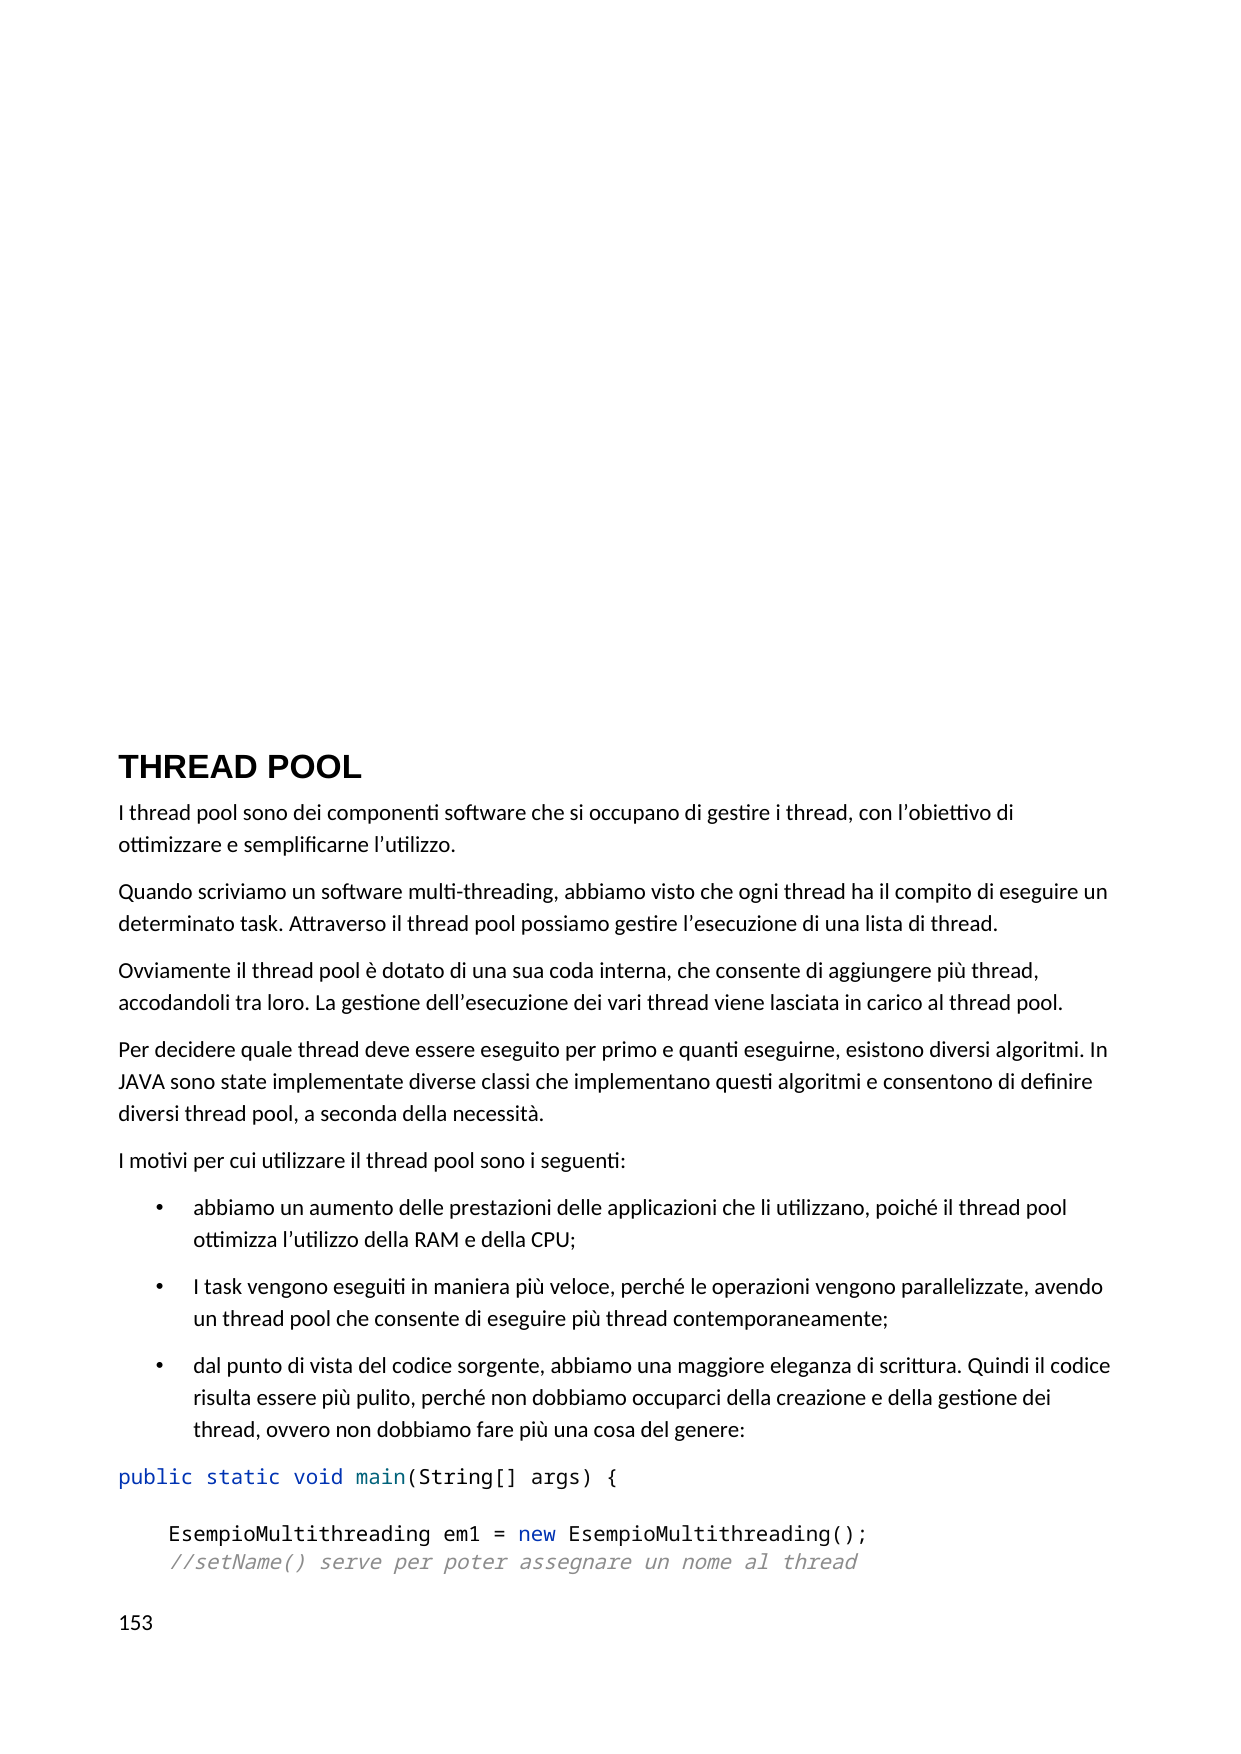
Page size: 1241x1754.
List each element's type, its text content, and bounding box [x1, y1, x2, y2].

text Quando scriviamo un software multi-threading, abbiamo visto che ogni thread ha il compito di eseguire un determinato task. Attraverso il thread pool possiamo gestire l’esecuzione di una lista di thread. [118, 877, 1122, 937]
text public static void main(String[] args) { EsempioMultithreading em1 = new EsempioMultithreading(); //setName() serve per poter assegnare un nome al thread [118, 1462, 1122, 1576]
list I task vengono eseguiti in maniera più veloce, perché le operazioni vengono parallelizzate, avendo un thread pool che consente di eseguire più thread contemporaneamente; [156, 1272, 1122, 1332]
text Ovviamente il thread pool è dotato di una sua coda interna, che consente di aggiungere più thread, accodandoli tra loro. La gestione dell’esecuzione dei vari thread viene lasciata in carico al thread pool. [118, 956, 1122, 1016]
list abbiamo un aumento delle prestazioni delle applicazioni che li utilizzano, poiché il thread pool ottimizza l’utilizzo della RAM e della CPU; [156, 1193, 1122, 1253]
subtitle THREAD POOL [118, 747, 1122, 786]
text I motivi per cui utilizzare il thread pool sono i seguenti: [118, 1146, 1122, 1174]
list dal punto di vista del codice sorgente, abbiamo una maggiore eleganza di scrittura. Quindi il codice risulta essere più pulito, perché non dobbiamo occuparci della creazione e della gestione dei thread, ovvero non dobbiamo fare più una cosa del genere: [156, 1351, 1122, 1443]
text I thread pool sono dei componenti software che si occupano di gestire i thread, con l’obiettivo di ottimizzare e semplificarne l’utilizzo. [118, 798, 1122, 858]
text Per decidere quale thread deve essere eseguito per primo e quanti eseguirne, esistono diversi algoritmi. In JAVA sono state implementate diverse classi che implementano questi algoritmi e consentono di definire diversi thread pool, a seconda della necessità. [118, 1035, 1122, 1127]
